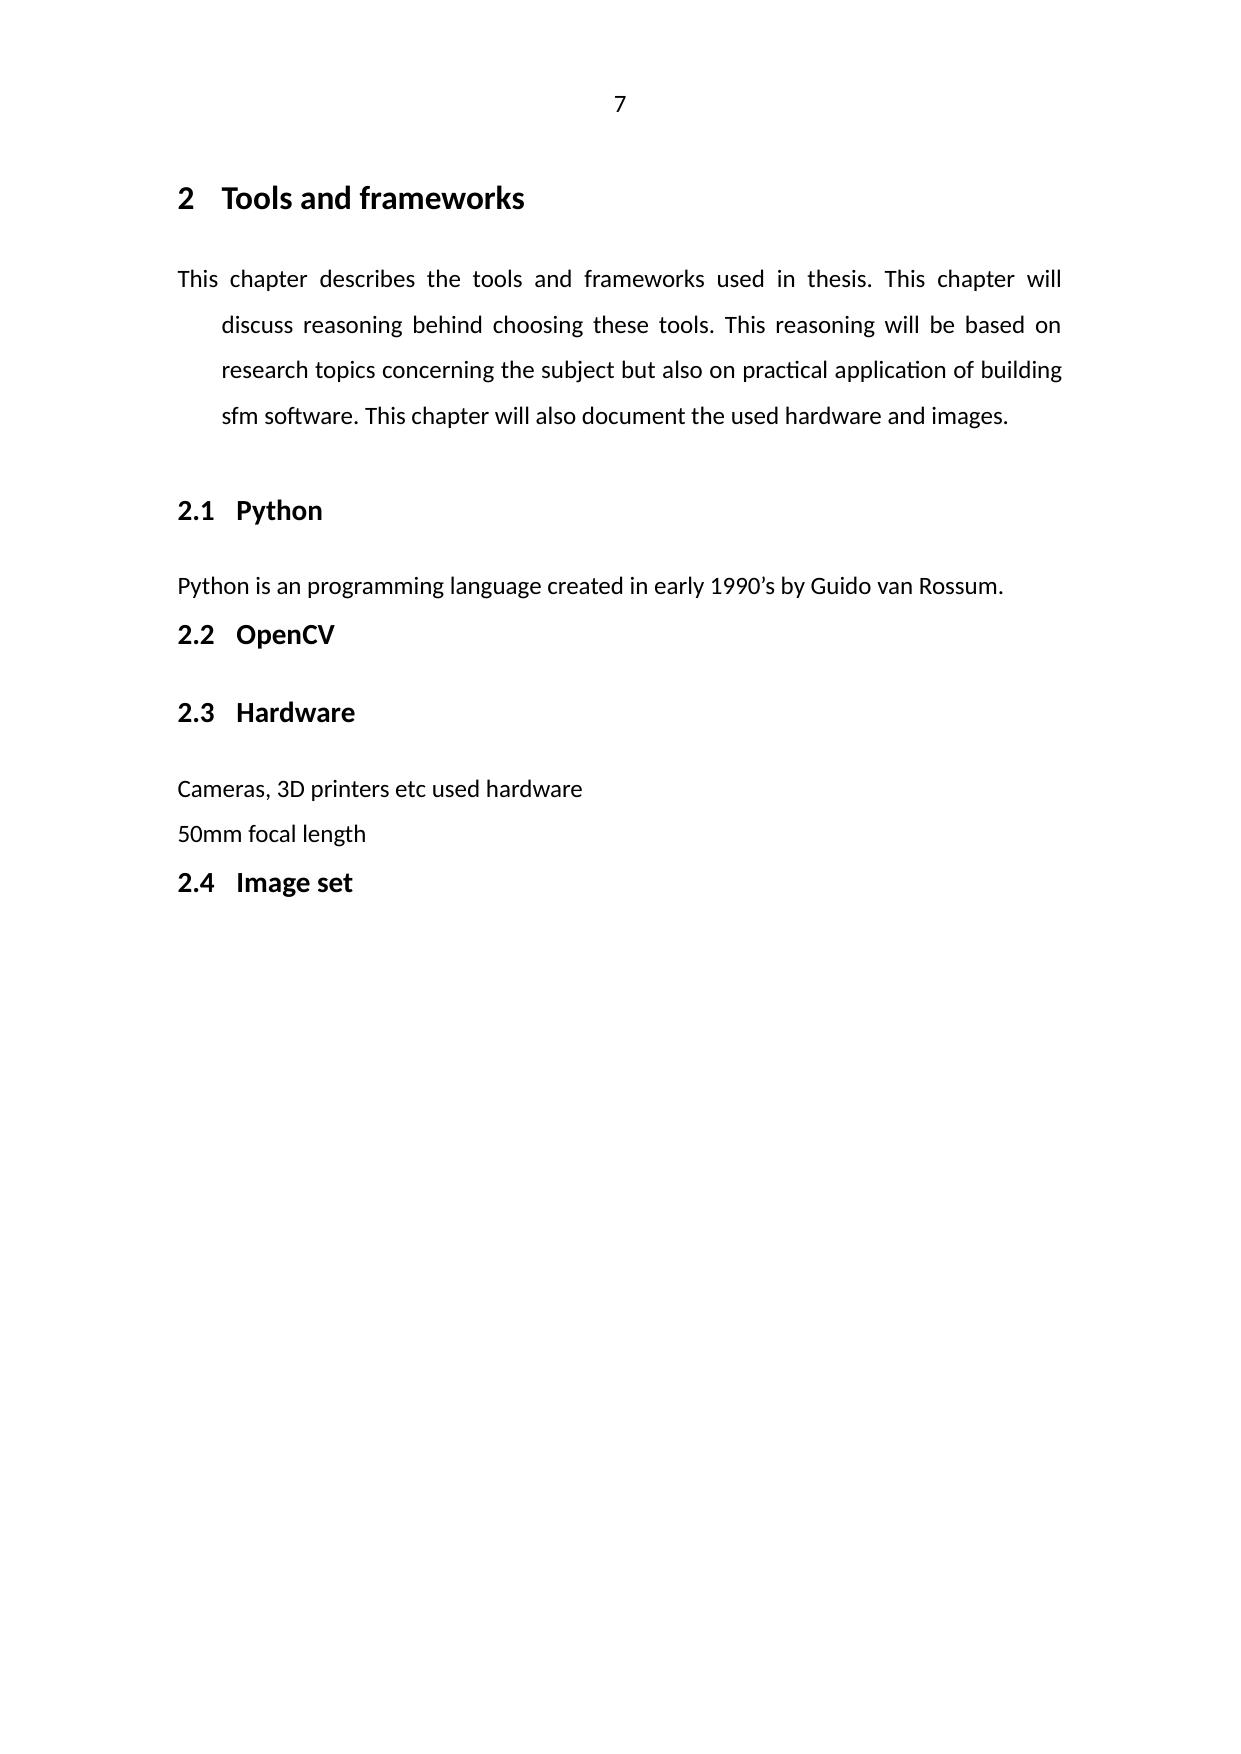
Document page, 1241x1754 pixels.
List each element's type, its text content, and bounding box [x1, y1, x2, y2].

text Cameras, 3D printers etc used hardware [177, 773, 1063, 803]
subtitle Tools and frameworks [177, 177, 1063, 218]
subtitle Image set [177, 864, 1063, 900]
text 50mm focal length [177, 819, 1063, 849]
text Python is an programming language created in early 1990’s by Guido van Rossum. [177, 570, 1063, 601]
subtitle OpenCV [177, 616, 1063, 652]
text This chapter describes the tools and frameworks used in thesis. This chapter will discuss reasoning behind choosing these tools. This reasoning will be based on research topics concerning the subject but also on practical application of building sfm software. This chapter will also document the used hardware and images. [177, 263, 1063, 431]
subtitle Python [177, 492, 1063, 527]
subtitle Hardware [177, 694, 1063, 730]
